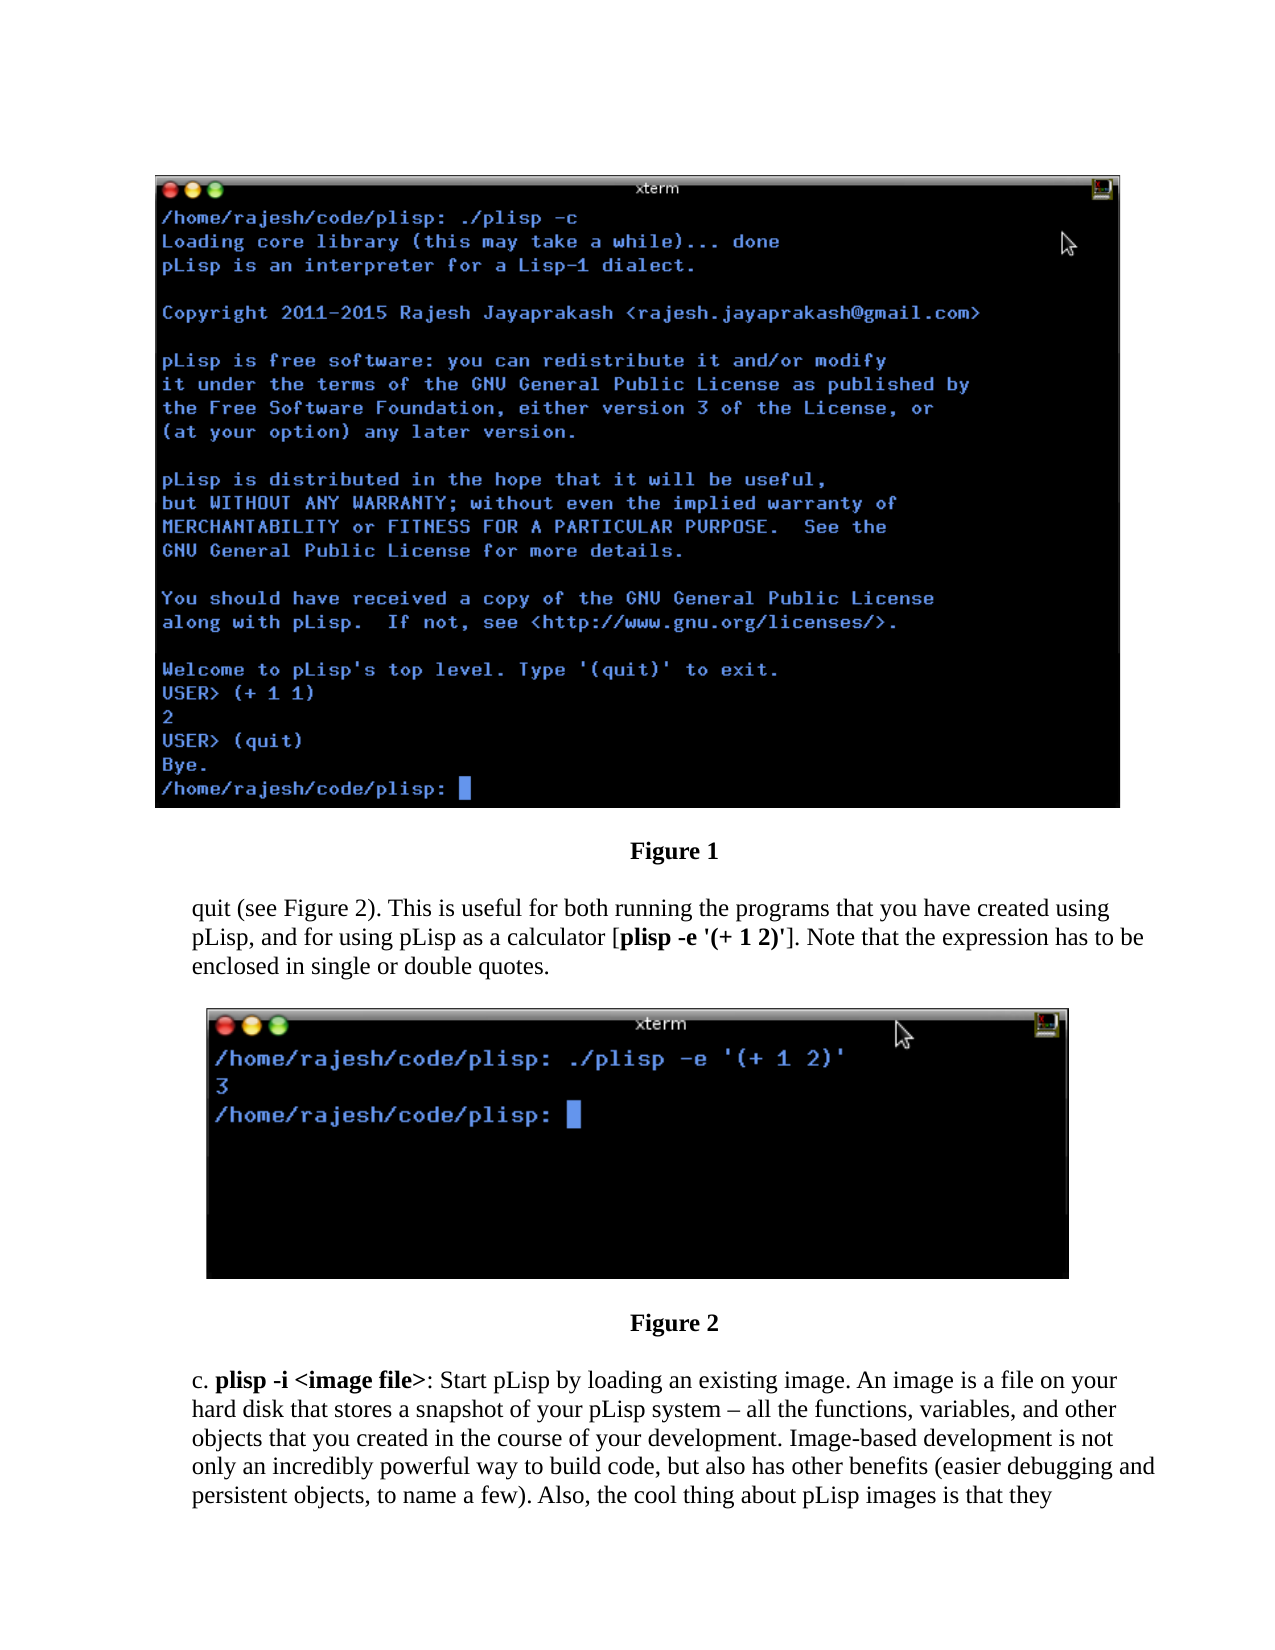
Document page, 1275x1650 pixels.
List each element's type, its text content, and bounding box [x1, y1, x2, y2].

picture [155, 175, 1121, 808]
text c. plisp -i <image file>: Start pLisp by loading an existing image. An image is a file on your hard disk that stores a snapshot of your pLisp system – all the functions, variables, and other objects that you created in the course of your development. Image-based development is not only an incredibly powerful way to build code, but also has other benefits (easier debugging and persistent objects, to name a few). Also, the cool thing about pLisp images is that they [192, 1365, 1157, 1509]
text Figure 2 [192, 1308, 1157, 1336]
text Figure 1 [192, 836, 1157, 865]
list quit (see Figure 2). This is useful for both running the programs that you have created using pLisp, and for using pLisp as a calculator [plisp -e '(+ 1 2)']. Note that the expression has to be enclosed in single or double quotes. [192, 893, 1157, 980]
picture [206, 1008, 1069, 1279]
